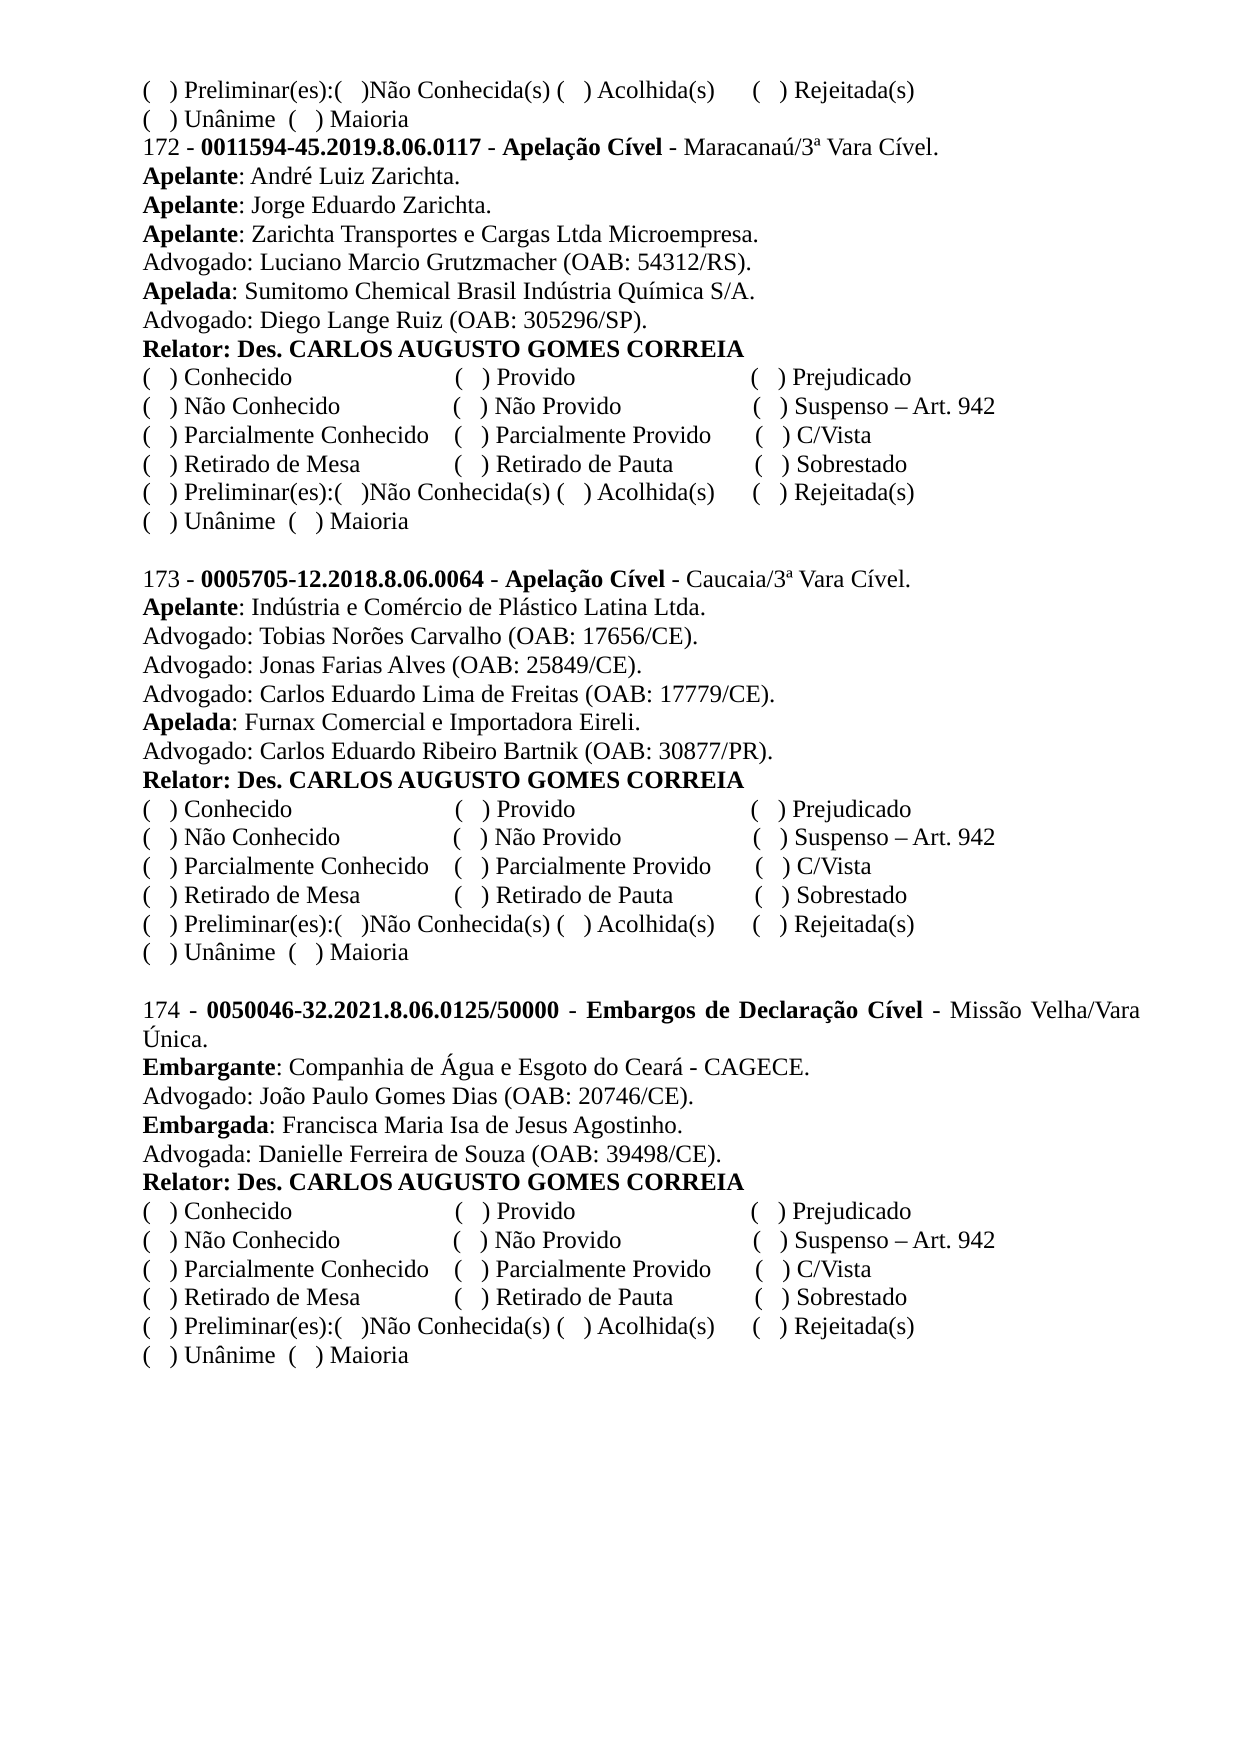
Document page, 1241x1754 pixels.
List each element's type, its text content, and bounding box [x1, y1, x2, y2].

text 174 - 0050046-32.2021.8.06.0125/50000 - Embargos de Declaração Cível - Missão Velha/Vara Única. [142, 995, 1141, 1052]
text Advogado: Luciano Marcio Grutzmacher (OAB: 54312/RS). [142, 247, 1141, 276]
text ( ) Conhecido ( ) Provido ( ) Prejudicado [142, 362, 1141, 391]
text ( ) Parcialmente Conhecido ( ) Parcialmente Provido ( ) C/Vista [142, 420, 1158, 449]
text ( ) Unânime ( ) Maioria [142, 937, 1158, 966]
text ( ) Preliminar(es):( )Não Conhecida(s) ( ) Acolhida(s) ( ) Rejeitada(s) [142, 75, 1158, 104]
text ( ) Retirado de Mesa ( ) Retirado de Pauta ( ) Sobrestado [142, 1282, 1158, 1311]
text ( ) Retirado de Mesa ( ) Retirado de Pauta ( ) Sobrestado [142, 449, 1158, 477]
text ( ) Não Conhecido ( ) Não Provido ( ) Suspenso – Art. 942 [142, 1225, 1158, 1254]
text Advogado: Diego Lange Ruiz (OAB: 305296/SP). [142, 305, 1141, 334]
text ( ) Retirado de Mesa ( ) Retirado de Pauta ( ) Sobrestado [142, 880, 1158, 909]
text ( ) Unânime ( ) Maioria [142, 506, 1158, 535]
text Relator: Des. CARLOS AUGUSTO GOMES CORREIA [142, 765, 1141, 794]
text Apelante: Indústria e Comércio de Plástico Latina Ltda. [142, 592, 1141, 621]
text Advogada: Danielle Ferreira de Souza (OAB: 39498/CE). [142, 1139, 1141, 1167]
text ( ) Não Conhecido ( ) Não Provido ( ) Suspenso – Art. 942 [142, 391, 1158, 420]
text ( ) Conhecido ( ) Provido ( ) Prejudicado [142, 1196, 1141, 1225]
text Relator: Des. CARLOS AUGUSTO GOMES CORREIA [142, 1167, 1141, 1196]
text Embargada: Francisca Maria Isa de Jesus Agostinho. [142, 1110, 1141, 1139]
text Advogado: João Paulo Gomes Dias (OAB: 20746/CE). [142, 1081, 1141, 1110]
text Apelante: Zarichta Transportes e Cargas Ltda Microempresa. [142, 219, 1141, 247]
text ( ) Preliminar(es):( )Não Conhecida(s) ( ) Acolhida(s) ( ) Rejeitada(s) [142, 1311, 1158, 1340]
text Apelante: Jorge Eduardo Zarichta. [142, 190, 1141, 219]
text ( ) Preliminar(es):( )Não Conhecida(s) ( ) Acolhida(s) ( ) Rejeitada(s) [142, 477, 1158, 506]
text ( ) Unânime ( ) Maioria [142, 104, 1158, 132]
text 173 - 0005705-12.2018.8.06.0064 - Apelação Cível - Caucaia/3ª Vara Cível. [142, 564, 1141, 592]
text ( ) Preliminar(es):( )Não Conhecida(s) ( ) Acolhida(s) ( ) Rejeitada(s) [142, 909, 1158, 937]
text Apelante: André Luiz Zarichta. [142, 161, 1141, 190]
text ( ) Parcialmente Conhecido ( ) Parcialmente Provido ( ) C/Vista [142, 851, 1158, 880]
text Embargante: Companhia de Água e Esgoto do Ceará - CAGECE. [142, 1052, 1141, 1081]
text Apelada: Furnax Comercial e Importadora Eireli. [142, 707, 1141, 736]
text ( ) Unânime ( ) Maioria [142, 1340, 1158, 1369]
text ( ) Não Conhecido ( ) Não Provido ( ) Suspenso – Art. 942 [142, 822, 1158, 851]
text 172 - 0011594-45.2019.8.06.0117 - Apelação Cível - Maracanaú/3ª Vara Cível. [142, 132, 1141, 161]
text Advogado: Carlos Eduardo Lima de Freitas (OAB: 17779/CE). [142, 679, 1141, 707]
text Relator: Des. CARLOS AUGUSTO GOMES CORREIA [142, 334, 1141, 362]
text Advogado: Tobias Norões Carvalho (OAB: 17656/CE). [142, 621, 1141, 650]
text ( ) Parcialmente Conhecido ( ) Parcialmente Provido ( ) C/Vista [142, 1254, 1158, 1282]
text Advogado: Jonas Farias Alves (OAB: 25849/CE). [142, 650, 1141, 679]
text Apelada: Sumitomo Chemical Brasil Indústria Química S/A. [142, 276, 1141, 305]
text ( ) Conhecido ( ) Provido ( ) Prejudicado [142, 794, 1141, 822]
text Advogado: Carlos Eduardo Ribeiro Bartnik (OAB: 30877/PR). [142, 736, 1141, 765]
